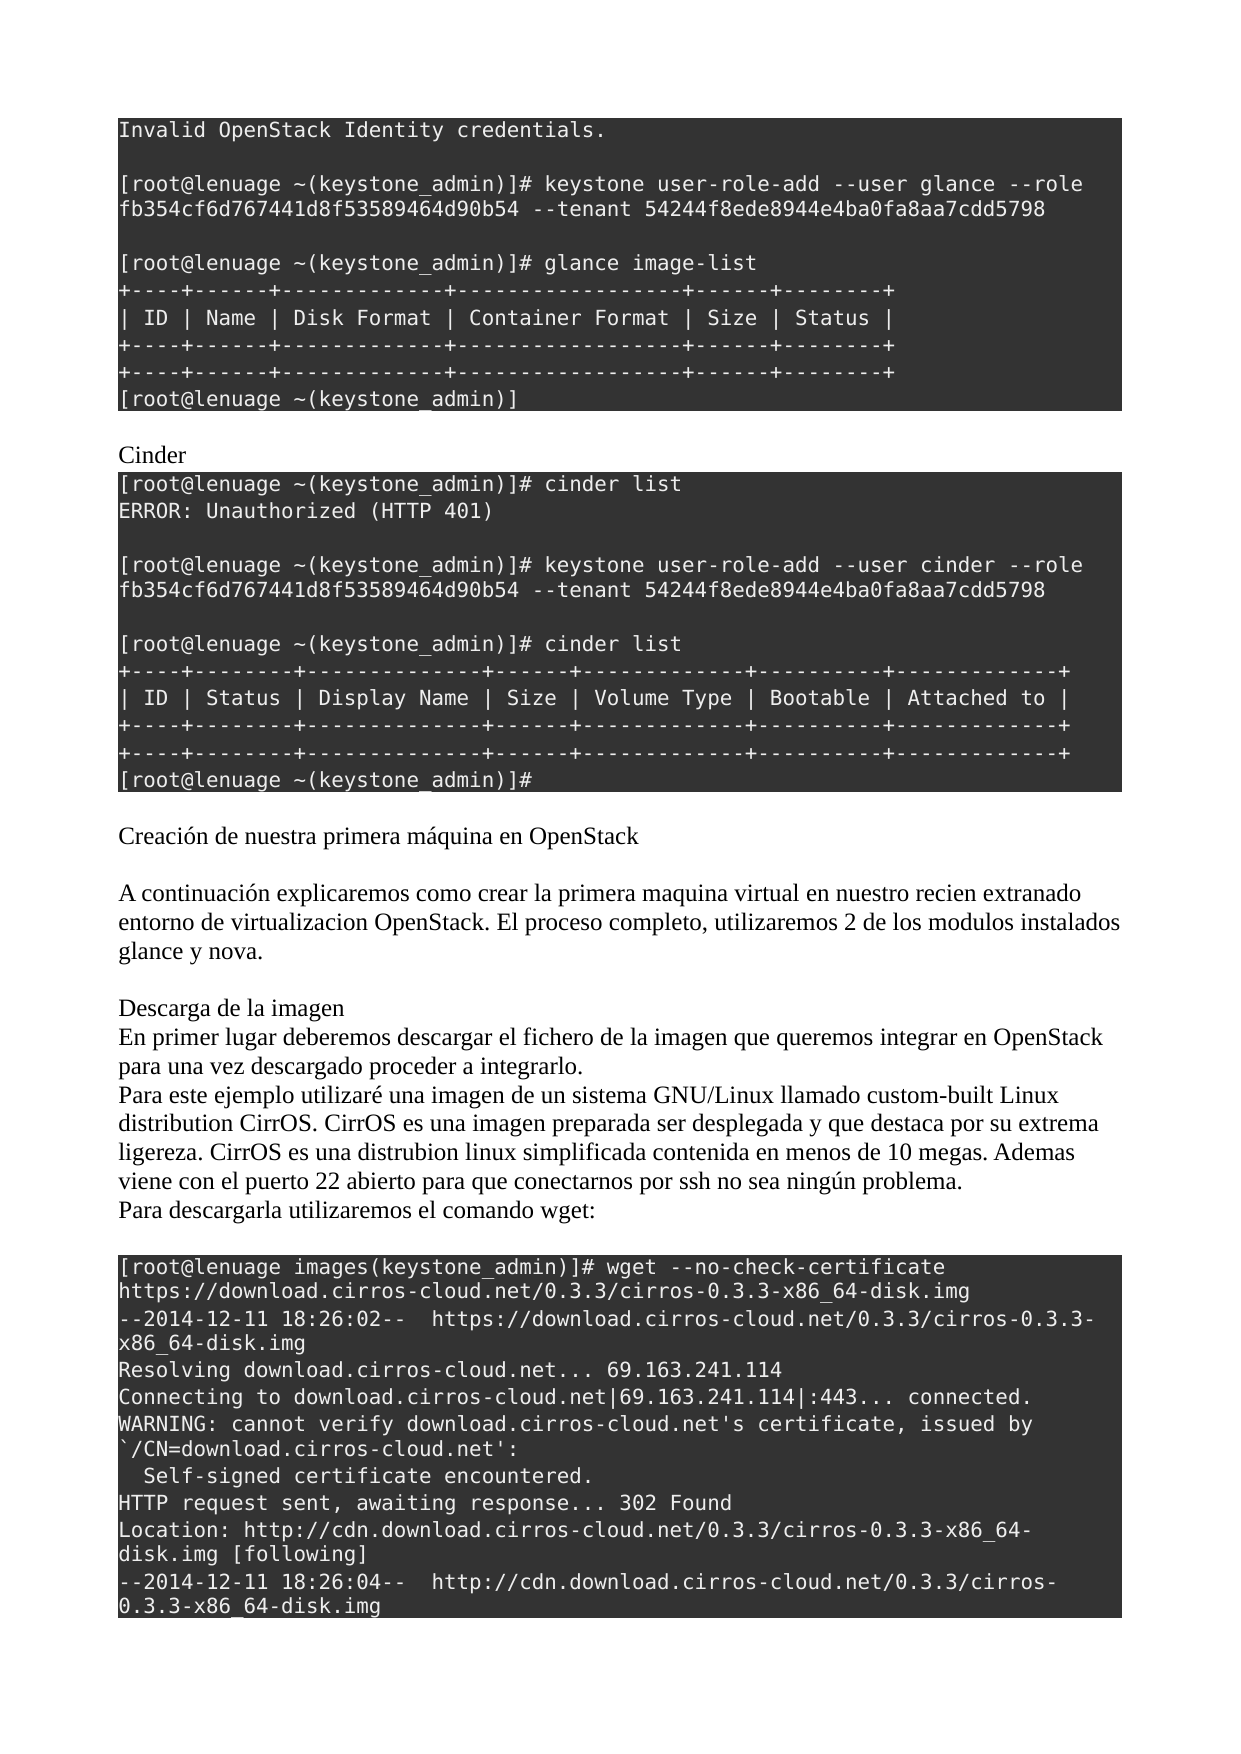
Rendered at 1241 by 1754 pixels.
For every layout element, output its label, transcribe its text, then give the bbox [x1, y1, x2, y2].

text Cinder [118, 440, 1122, 469]
text | ID | Status | Display Name | Size | Volume Type | Bootable | Attached to | [118, 686, 1122, 711]
text | ID | Name | Disk Format | Container Format | Size | Status | [118, 306, 1122, 330]
text Descarga de la imagen [118, 993, 1122, 1022]
text [root@lenuage ~(keystone_admin)]# keystone user-role-add --user glance --role fb354cf6d767441d8f53589464d90b54 --tenant 54244f8ede8944e4ba0fa8aa7cdd5798 [118, 172, 1122, 221]
text Self-signed certificate encountered. [118, 1464, 1122, 1488]
text [root@lenuage ~(keystone_admin)]# [118, 768, 1122, 792]
text Invalid OpenStack Identity credentials. [118, 118, 1122, 142]
text HTTP request sent, awaiting response... 302 Found [118, 1491, 1122, 1515]
text Creación de nuestra primera máquina en OpenStack [118, 821, 1122, 850]
text Resolving download.cirros-cloud.net... 69.163.241.114 [118, 1358, 1122, 1382]
text Para este ejemplo utilizaré una imagen de un sistema GNU/Linux llamado custom-built Linux distribution CirrOS. CirrOS es una imagen preparada ser desplegada y que destaca por su extrema ligereza. CirrOS es una distrubion linux simplificada contenida en menos de 10 megas. Ademas viene con el puerto 22 abierto para que conectarnos por ssh no sea ningún problema. [118, 1080, 1122, 1195]
text [root@lenuage ~(keystone_admin)]# cinder list [118, 632, 1122, 656]
text WARNING: cannot verify download.cirros-cloud.net's certificate, issued by `/CN=download.cirros-cloud.net': [118, 1412, 1122, 1461]
text [root@lenuage ~(keystone_admin)] [118, 387, 1122, 411]
text +----+------+-------------+------------------+------+--------+ [118, 333, 1122, 357]
text [root@lenuage ~(keystone_admin)]# cinder list [118, 472, 1122, 496]
text --2014-12-11 18:26:02-- https://download.cirros-cloud.net/0.3.3/cirros-0.3.3-x86_64-disk.img [118, 1307, 1122, 1355]
text +----+--------+--------------+------+-------------+----------+-------------+ [118, 713, 1122, 738]
text +----+--------+--------------+------+-------------+----------+-------------+ [118, 741, 1122, 765]
text [root@lenuage ~(keystone_admin)]# keystone user-role-add --user cinder --role fb354cf6d767441d8f53589464d90b54 --tenant 54244f8ede8944e4ba0fa8aa7cdd5798 [118, 553, 1122, 602]
text +----+------+-------------+------------------+------+--------+ [118, 360, 1122, 384]
text +----+------+-------------+------------------+------+--------+ [118, 278, 1122, 303]
text ERROR: Unauthorized (HTTP 401) [118, 499, 1122, 523]
text [root@lenuage images(keystone_admin)]# wget --no-check-certificate https://download.cirros-cloud.net/0.3.3/cirros-0.3.3-x86_64-disk.img [118, 1255, 1122, 1304]
text Location: http://cdn.download.cirros-cloud.net/0.3.3/cirros-0.3.3-x86_64-disk.img [following] [118, 1518, 1122, 1567]
text [root@lenuage ~(keystone_admin)]# glance image-list [118, 251, 1122, 275]
text A continuación explicaremos como crear la primera maquina virtual en nuestro recien extranado entorno de virtualizacion OpenStack. El proceso completo, utilizaremos 2 de los modulos instalados glance y nova. [118, 878, 1122, 965]
text --2014-12-11 18:26:04-- http://cdn.download.cirros-cloud.net/0.3.3/cirros-0.3.3-x86_64-disk.img [118, 1570, 1122, 1618]
text En primer lugar deberemos descargar el fichero de la imagen que queremos integrar en OpenStack para una vez descargado proceder a integrarlo. [118, 1022, 1122, 1080]
text +----+--------+--------------+------+-------------+----------+-------------+ [118, 659, 1122, 683]
text Connecting to download.cirros-cloud.net|69.163.241.114|:443... connected. [118, 1385, 1122, 1409]
text Para descargarla utilizaremos el comando wget: [118, 1195, 1122, 1223]
